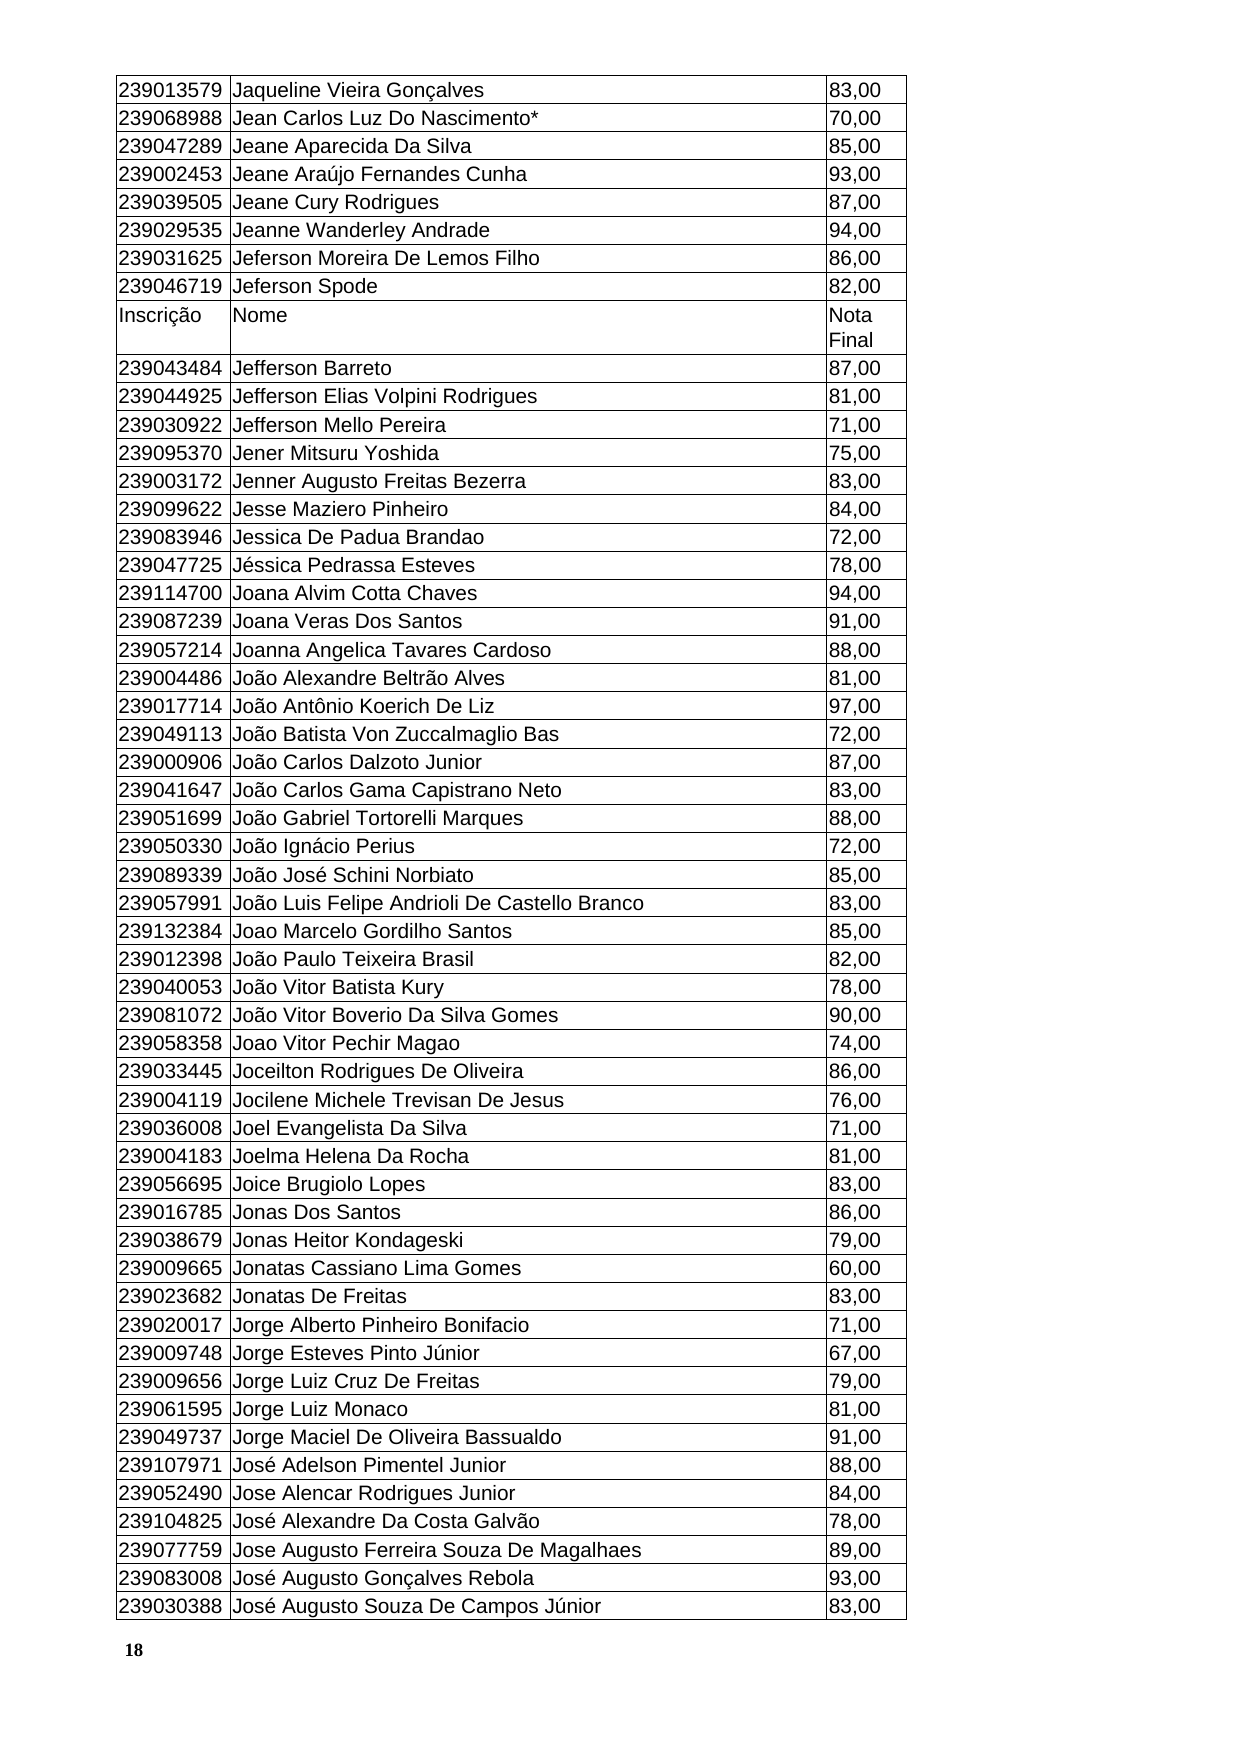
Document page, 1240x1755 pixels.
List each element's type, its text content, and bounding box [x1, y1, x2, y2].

table_cell Jeane Cury Rodrigues [231, 189, 826, 216]
table_cell Jorge Luiz Cruz De Freitas [231, 1367, 826, 1394]
table_cell João José Schini Norbiato [231, 861, 826, 888]
table_cell 94,00 [827, 580, 906, 607]
table_cell 60,00 [827, 1255, 906, 1282]
table_cell 239004119 [117, 1086, 230, 1113]
table_cell Jeane Araújo Fernandes Cunha [231, 160, 826, 187]
table_cell José Alexandre Da Costa Galvão [231, 1508, 826, 1535]
table_cell 239050330 [117, 833, 230, 860]
table_cell 71,00 [827, 1114, 906, 1141]
table_cell Jorge Maciel De Oliveira Bassualdo [231, 1424, 826, 1451]
table_cell 239047289 [117, 132, 230, 159]
table_cell João Vitor Boverio Da Silva Gomes [231, 1002, 826, 1029]
table_cell 239044925 [117, 383, 230, 410]
table_cell 239057214 [117, 636, 230, 663]
table_cell 83,00 [827, 76, 906, 103]
table_cell 239039505 [117, 189, 230, 216]
table_cell 239049737 [117, 1424, 230, 1451]
table_cell 239017714 [117, 692, 230, 719]
table_cell 91,00 [827, 608, 906, 635]
table_cell 239077759 [117, 1536, 230, 1563]
table_cell 88,00 [827, 1452, 906, 1479]
table_cell 97,00 [827, 692, 906, 719]
table_cell 239004486 [117, 664, 230, 691]
table_cell 239000906 [117, 749, 230, 776]
table_cell 239030922 [117, 411, 230, 438]
table_cell Joana Alvim Cotta Chaves [231, 580, 826, 607]
table_cell Jefferson Elias Volpini Rodrigues [231, 383, 826, 410]
table_cell Inscrição [117, 301, 230, 354]
table_cell 81,00 [827, 1395, 906, 1422]
table_cell 239099622 [117, 495, 230, 522]
table_cell 86,00 [827, 1058, 906, 1085]
table_cell 88,00 [827, 805, 906, 832]
table_cell 239052490 [117, 1480, 230, 1507]
table_cell 83,00 [827, 1592, 906, 1619]
table_cell 239033445 [117, 1058, 230, 1085]
table_cell 239009748 [117, 1339, 230, 1366]
table_cell 239004183 [117, 1142, 230, 1169]
table_cell 239020017 [117, 1311, 230, 1338]
table_cell Joice Brugiolo Lopes [231, 1170, 826, 1197]
table_cell João Batista Von Zuccalmaglio Bas [231, 720, 826, 747]
table_cell Jefferson Mello Pereira [231, 411, 826, 438]
table_cell 239068988 [117, 104, 230, 131]
table_cell 239002453 [117, 160, 230, 187]
table_cell 239023682 [117, 1283, 230, 1310]
table_cell José Augusto Gonçalves Rebola [231, 1564, 826, 1591]
table_cell 84,00 [827, 1480, 906, 1507]
table_cell 239051699 [117, 805, 230, 832]
table_cell 239041647 [117, 777, 230, 804]
table_cell 239012398 [117, 945, 230, 972]
table_cell 239095370 [117, 439, 230, 466]
table_cell Jonatas Cassiano Lima Gomes [231, 1255, 826, 1282]
table_cell 239114700 [117, 580, 230, 607]
table_cell João Ignácio Perius [231, 833, 826, 860]
table_cell Joao Marcelo Gordilho Santos [231, 917, 826, 944]
table_cell 239087239 [117, 608, 230, 635]
table_cell 239030388 [117, 1592, 230, 1619]
table_cell Jose Augusto Ferreira Souza De Magalhaes [231, 1536, 826, 1563]
table_cell 239013579 [117, 76, 230, 103]
table_cell João Carlos Dalzoto Junior [231, 749, 826, 776]
table_cell 239031625 [117, 245, 230, 272]
table_cell 71,00 [827, 1311, 906, 1338]
table_cell João Antônio Koerich De Liz [231, 692, 826, 719]
table_cell Jorge Luiz Monaco [231, 1395, 826, 1422]
table_cell Nome [231, 301, 826, 354]
table_cell 88,00 [827, 636, 906, 663]
table_cell 79,00 [827, 1227, 906, 1254]
table_cell 71,00 [827, 411, 906, 438]
table_cell 81,00 [827, 664, 906, 691]
table_cell 239047725 [117, 552, 230, 579]
table_cell 70,00 [827, 104, 906, 131]
table_cell 82,00 [827, 945, 906, 972]
table_cell 81,00 [827, 1142, 906, 1169]
table_cell 94,00 [827, 217, 906, 244]
table_cell 83,00 [827, 467, 906, 494]
table_cell 239043484 [117, 355, 230, 382]
table_cell Jorge Esteves Pinto Júnior [231, 1339, 826, 1366]
table_cell Jeferson Moreira De Lemos Filho [231, 245, 826, 272]
table_cell 91,00 [827, 1424, 906, 1451]
table_cell João Carlos Gama Capistrano Neto [231, 777, 826, 804]
table_cell 239003172 [117, 467, 230, 494]
table_cell 72,00 [827, 833, 906, 860]
table_cell 239083008 [117, 1564, 230, 1591]
table_cell 79,00 [827, 1367, 906, 1394]
table_cell Jeferson Spode [231, 273, 826, 300]
table_cell Jener Mitsuru Yoshida [231, 439, 826, 466]
table_cell 67,00 [827, 1339, 906, 1366]
table_cell 75,00 [827, 439, 906, 466]
table_cell 239016785 [117, 1199, 230, 1226]
table_cell 239046719 [117, 273, 230, 300]
table_cell Joana Veras Dos Santos [231, 608, 826, 635]
table_cell 72,00 [827, 524, 906, 551]
table_cell Jaqueline Vieira Gonçalves [231, 76, 826, 103]
table_cell 81,00 [827, 383, 906, 410]
table_cell 86,00 [827, 245, 906, 272]
table_cell 76,00 [827, 1086, 906, 1113]
table_cell 85,00 [827, 132, 906, 159]
table_cell 239089339 [117, 861, 230, 888]
table_cell 239132384 [117, 917, 230, 944]
table_cell João Alexandre Beltrão Alves [231, 664, 826, 691]
table_cell Jean Carlos Luz Do Nascimento* [231, 104, 826, 131]
table_cell 85,00 [827, 861, 906, 888]
table_cell 239061595 [117, 1395, 230, 1422]
table_cell Jonas Dos Santos [231, 1199, 826, 1226]
table_cell 90,00 [827, 1002, 906, 1029]
table_cell Joao Vitor Pechir Magao [231, 1030, 826, 1057]
table_cell 239083946 [117, 524, 230, 551]
table_cell 239040053 [117, 974, 230, 1001]
table_cell 239009656 [117, 1367, 230, 1394]
table_cell Nota Final [827, 301, 906, 354]
table_cell 78,00 [827, 974, 906, 1001]
table_cell 239038679 [117, 1227, 230, 1254]
table_cell 239104825 [117, 1508, 230, 1535]
table_cell 239036008 [117, 1114, 230, 1141]
table_cell Jessica De Padua Brandao [231, 524, 826, 551]
table_cell 93,00 [827, 1564, 906, 1591]
table_cell 239049113 [117, 720, 230, 747]
table_cell 78,00 [827, 1508, 906, 1535]
table_cell 87,00 [827, 749, 906, 776]
table_cell João Paulo Teixeira Brasil [231, 945, 826, 972]
table_cell 87,00 [827, 355, 906, 382]
table_cell Jéssica Pedrassa Esteves [231, 552, 826, 579]
table_cell 89,00 [827, 1536, 906, 1563]
table_cell João Gabriel Tortorelli Marques [231, 805, 826, 832]
table_cell 239058358 [117, 1030, 230, 1057]
table_cell 82,00 [827, 273, 906, 300]
table_cell Joceilton Rodrigues De Oliveira [231, 1058, 826, 1085]
table_cell 84,00 [827, 495, 906, 522]
table_cell Jefferson Barreto [231, 355, 826, 382]
table_cell 86,00 [827, 1199, 906, 1226]
table_cell 78,00 [827, 552, 906, 579]
table_cell Jorge Alberto Pinheiro Bonifacio [231, 1311, 826, 1338]
table_cell 239029535 [117, 217, 230, 244]
table_cell João Vitor Batista Kury [231, 974, 826, 1001]
table_cell Jonas Heitor Kondageski [231, 1227, 826, 1254]
table_cell Joanna Angelica Tavares Cardoso [231, 636, 826, 663]
table_cell José Augusto Souza De Campos Júnior [231, 1592, 826, 1619]
table_cell Jeane Aparecida Da Silva [231, 132, 826, 159]
table_cell 87,00 [827, 189, 906, 216]
table_cell Joel Evangelista Da Silva [231, 1114, 826, 1141]
table_cell 83,00 [827, 1283, 906, 1310]
table_cell 239057991 [117, 889, 230, 916]
table_cell 83,00 [827, 777, 906, 804]
table_cell 83,00 [827, 1170, 906, 1197]
table_cell 93,00 [827, 160, 906, 187]
table_cell 239107971 [117, 1452, 230, 1479]
table_cell 72,00 [827, 720, 906, 747]
table_cell João Luis Felipe Andrioli De Castello Branco [231, 889, 826, 916]
table_cell Jose Alencar Rodrigues Junior [231, 1480, 826, 1507]
table_cell 74,00 [827, 1030, 906, 1057]
table_cell Joelma Helena Da Rocha [231, 1142, 826, 1169]
table_cell 239009665 [117, 1255, 230, 1282]
table_cell Jenner Augusto Freitas Bezerra [231, 467, 826, 494]
table_cell José Adelson Pimentel Junior [231, 1452, 826, 1479]
table_cell 239056695 [117, 1170, 230, 1197]
table_cell Jeanne Wanderley Andrade [231, 217, 826, 244]
table_cell 239081072 [117, 1002, 230, 1029]
table_cell Jocilene Michele Trevisan De Jesus [231, 1086, 826, 1113]
table_cell 85,00 [827, 917, 906, 944]
table_cell Jonatas De Freitas [231, 1283, 826, 1310]
table_cell Jesse Maziero Pinheiro [231, 495, 826, 522]
table_cell 83,00 [827, 889, 906, 916]
